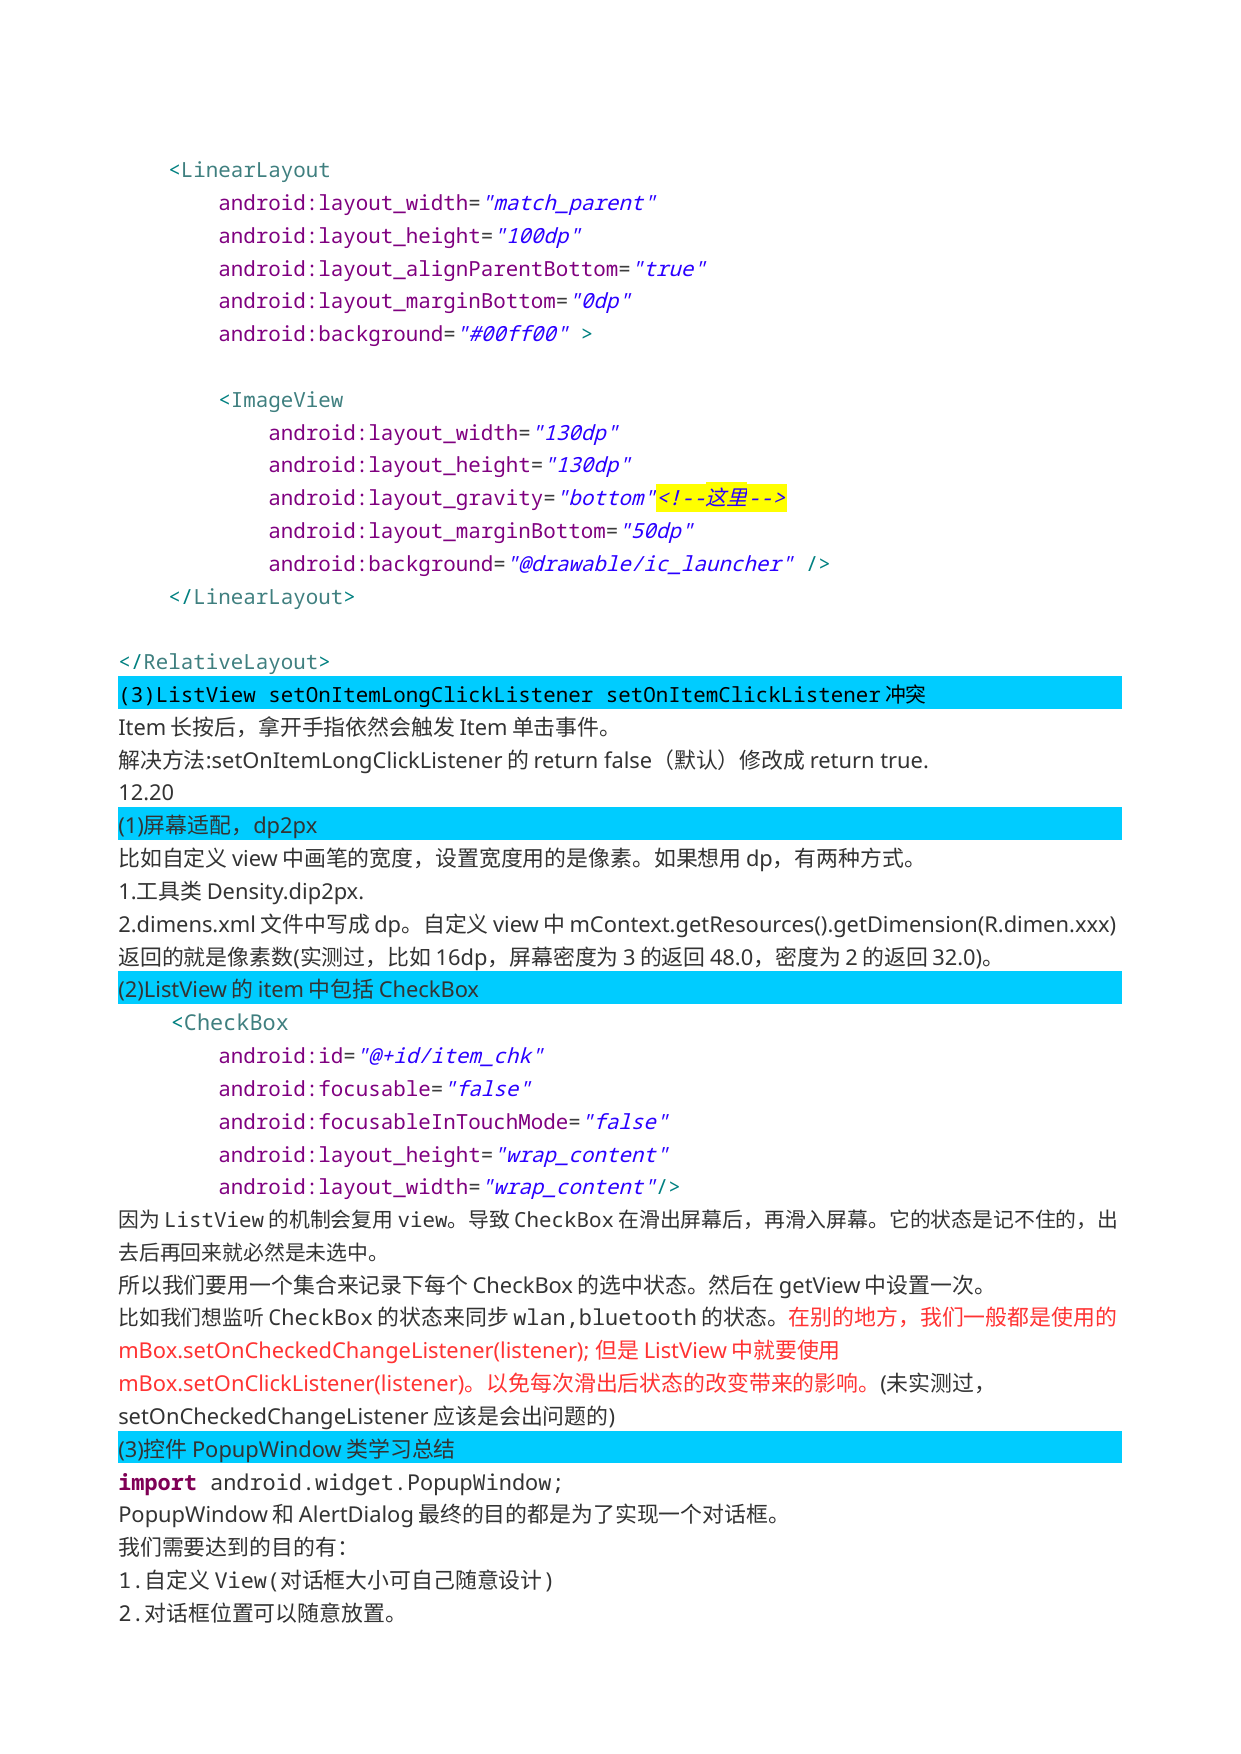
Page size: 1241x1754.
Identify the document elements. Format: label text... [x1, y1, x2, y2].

text <ImageView [118, 381, 1122, 413]
text </RelativeLayout> [118, 643, 1122, 676]
text (3)控件PopupWindow类学习总结 [118, 1431, 1122, 1463]
text (2)ListView的item中包括CheckBox [118, 971, 1122, 1004]
text 所以我们要用一个集合来记录下每个CheckBox的选中状态。然后在getView中设置一次。 [118, 1267, 1122, 1299]
text (3)ListView setOnItemLongClickListener setOnItemClickListener冲突 [118, 676, 1122, 709]
text android:layout_height="100dp" [118, 217, 1122, 249]
text 2.对话框位置可以随意放置。 [118, 1595, 1122, 1627]
text android:layout_height="130dp" [118, 446, 1122, 479]
text 比如我们想监听CheckBox的状态来同步wlan,bluetooth的状态。在别的地方，我们一般都是使用的 [118, 1299, 1122, 1332]
text </LinearLayout> [118, 577, 1122, 610]
text import android.widget.PopupWindow; [118, 1463, 1122, 1496]
text (1)屏幕适配，dp2px [118, 807, 1122, 840]
text Item长按后，拿开手指依然会触发Item单击事件。 [118, 709, 1122, 742]
text PopupWindow和AlertDialog最终的目的都是为了实现一个对话框。 [118, 1496, 1122, 1529]
text 1.工具类Density.dip2px. [118, 873, 1122, 906]
text mBox.setOnCheckedChangeListener(listener); 但是ListView中就要使用mBox.setOnClickListener(listener)。以免每次滑出后状态的改变带来的影响。(未实测过，setOnCheckedChangeListener应该是会出问题的) [118, 1332, 1122, 1431]
text 解决方法:setOnItemLongClickListener的return false（默认）修改成return true. [118, 742, 1122, 774]
text android:focusable="false" [118, 1070, 1122, 1102]
text android:background="#00ff00" > [118, 315, 1122, 348]
text android:focusableInTouchMode="false" [118, 1102, 1122, 1135]
text android:layout_marginBottom="50dp" [118, 512, 1122, 545]
text <LinearLayout [118, 151, 1122, 184]
text android:layout_gravity="bottom"<!--这里--> [118, 479, 1122, 512]
text <CheckBox [118, 1004, 1122, 1037]
text 2.dimens.xml文件中写成dp。自定义view中mContext.getResources().getDimension(R.dimen.xxx)返回的就是像素数(实测过，比如16dp，屏幕密度为3的返回48.0，密度为2的返回32.0)。 [118, 906, 1122, 971]
text android:background="@drawable/ic_launcher" /> [118, 545, 1122, 577]
text android:layout_width="130dp" [118, 413, 1122, 446]
text 比如自定义view中画笔的宽度，设置宽度用的是像素。如果想用dp，有两种方式。 [118, 840, 1122, 873]
text android:layout_width="match_parent" [118, 184, 1122, 217]
text android:id="@+id/item_chk" [118, 1037, 1122, 1070]
text android:layout_height="wrap_content" [118, 1135, 1122, 1168]
text 1.自定义View(对话框大小可自己随意设计) [118, 1562, 1122, 1595]
text android:layout_width="wrap_content"/> [118, 1168, 1122, 1201]
text android:layout_marginBottom="0dp" [118, 282, 1122, 315]
text 因为ListView的机制会复用view。导致CheckBox在滑出屏幕后，再滑入屏幕。它的状态是记不住的，出去后再回来就必然是未选中。 [118, 1201, 1122, 1267]
text android:layout_alignParentBottom="true" [118, 249, 1122, 282]
text 12.20 [118, 774, 1122, 807]
text 我们需要达到的目的有： [118, 1529, 1122, 1562]
